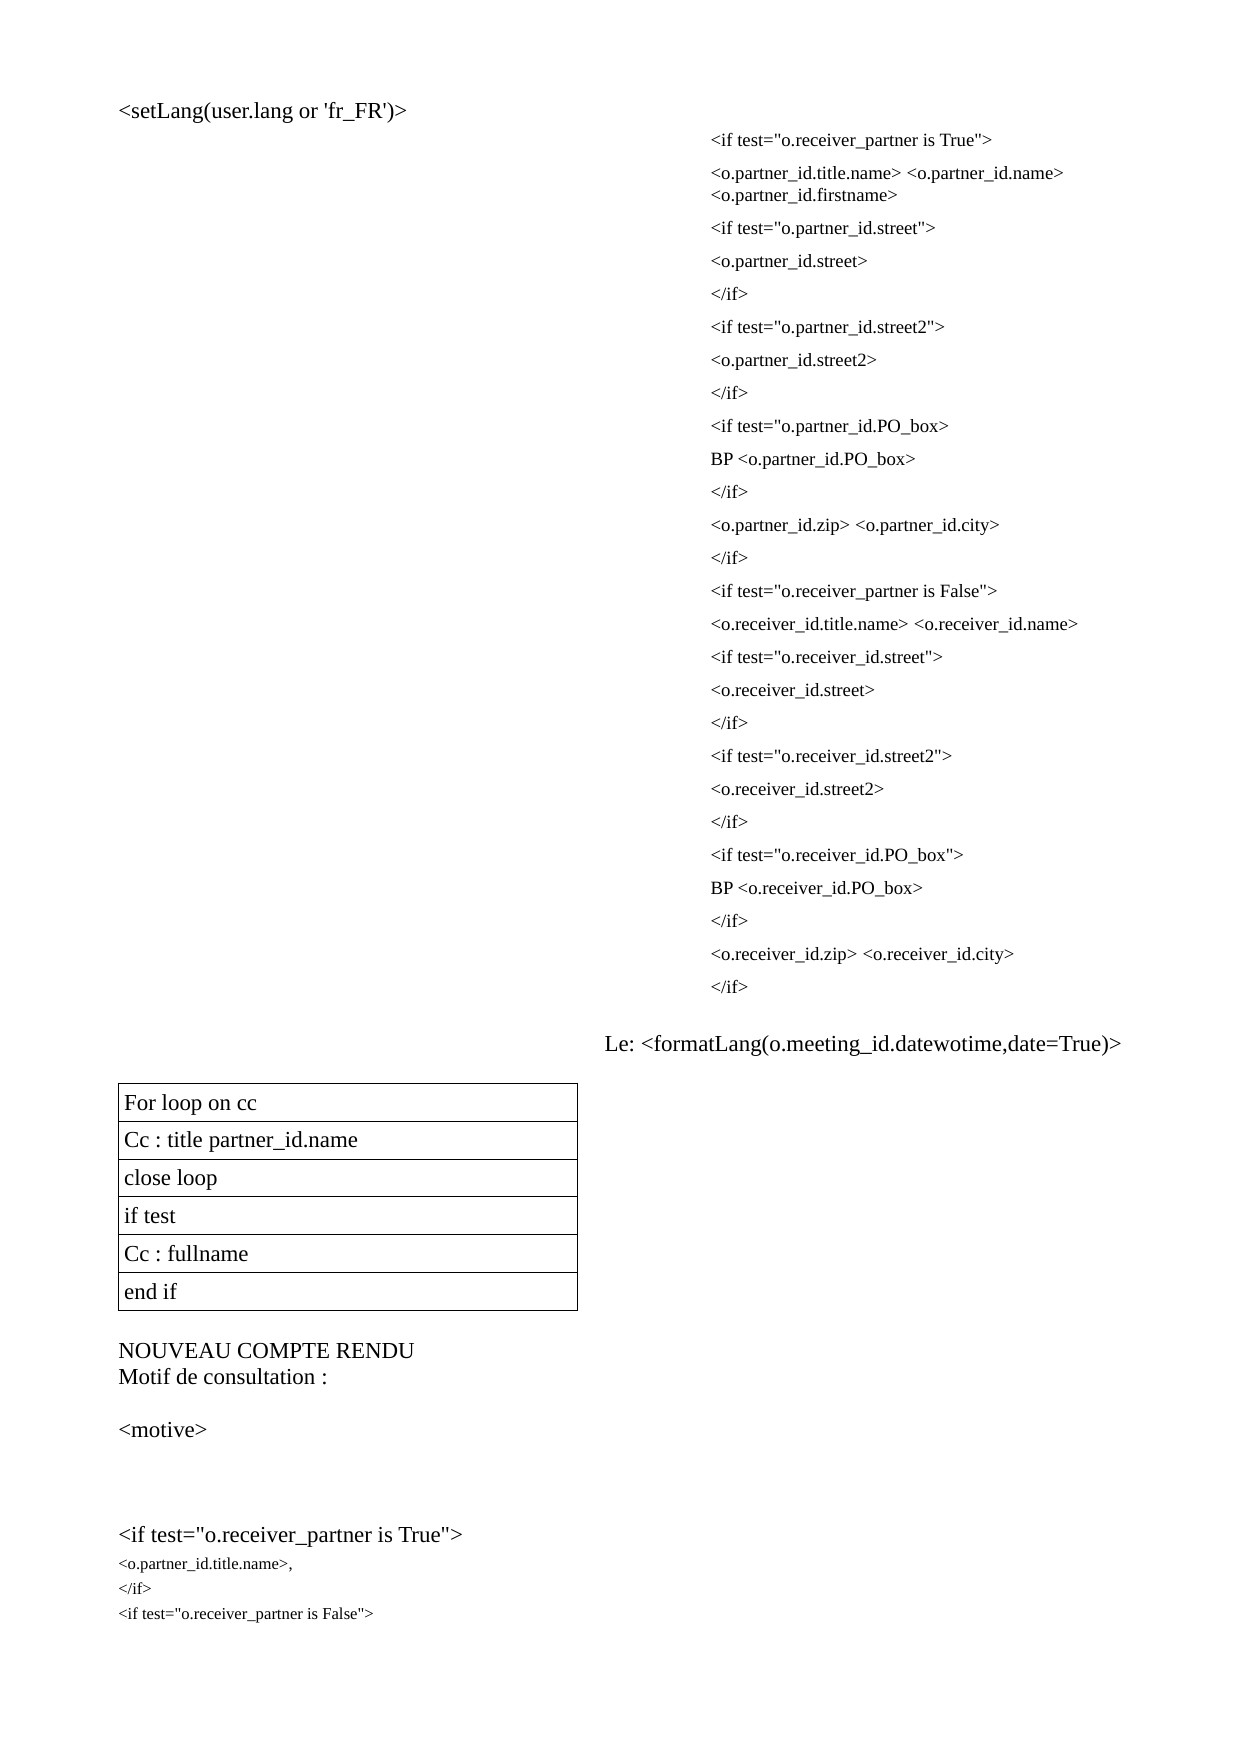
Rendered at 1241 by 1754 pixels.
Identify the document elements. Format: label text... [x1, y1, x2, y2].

table_cell </if> [705, 806, 1122, 838]
table_cell </if> [705, 475, 1122, 508]
table_cell <if test="o.partner_id.street"> [705, 211, 1122, 244]
table_cell <if test="o.partner_id.street2"> [705, 310, 1122, 343]
table_cell </if> [705, 706, 1122, 739]
table_cell <o.partner_id.street> [705, 244, 1122, 277]
table_cell <o.partner_id.street2> [705, 343, 1122, 376]
text NOUVEAU COMPTE RENDU [118, 1337, 1122, 1363]
text Le: <formatLang(o.meeting_id.datewotime,date=True)> [118, 1030, 1122, 1056]
table_cell <o.receiver_id.street> [705, 674, 1122, 706]
table_header For loop on cc [119, 1084, 577, 1121]
table_cell </if> [705, 971, 1122, 1004]
text <o.partner_id.title.name>, [118, 1553, 1122, 1573]
table_cell <o.receiver_id.title.name> <o.receiver_id.name> [705, 608, 1122, 640]
table_cell </if> [705, 277, 1122, 310]
table_cell BP <o.receiver_id.PO_box> [705, 872, 1122, 904]
table_cell <if test="o.receiver_id.PO_box"> [705, 839, 1122, 872]
text </if> [118, 1578, 1122, 1598]
table_cell end if [119, 1273, 577, 1310]
text Motif de consultation : [118, 1363, 1122, 1389]
table_cell if test [119, 1197, 577, 1234]
table_cell close loop [119, 1160, 577, 1196]
table_cell <if test="o.partner_id.PO_box> [705, 409, 1122, 442]
table_header <if test="o.receiver_partner is True"> [705, 124, 1122, 157]
table_cell </if> [705, 541, 1122, 574]
text <setLang(user.lang or 'fr_FR')> [118, 97, 1122, 123]
table_cell <o.partner_id.title.name> <o.partner_id.name> <o.partner_id.firstname> [705, 157, 1122, 211]
table_cell Cc : fullname [119, 1235, 577, 1272]
table_cell Cc : title partner_id.name [119, 1122, 577, 1158]
table_cell <o.partner_id.zip> <o.partner_id.city> [705, 508, 1122, 541]
table_cell <if test="o.receiver_id.street2"> [705, 740, 1122, 772]
table_cell <if test="o.receiver_id.street"> [705, 640, 1122, 673]
text <motive> [118, 1389, 1122, 1442]
table_cell BP <o.partner_id.PO_box> [705, 442, 1122, 475]
table_cell </if> [705, 905, 1122, 938]
table_cell </if> [705, 376, 1122, 409]
text <if test="o.receiver_partner is False"> [118, 1604, 1122, 1623]
text <if test="o.receiver_partner is True"> [118, 1495, 1122, 1547]
table_cell <o.receiver_id.street2> [705, 773, 1122, 806]
table_cell <if test="o.receiver_partner is False"> [705, 574, 1122, 607]
table_cell <o.receiver_id.zip> <o.receiver_id.city> [705, 938, 1122, 971]
